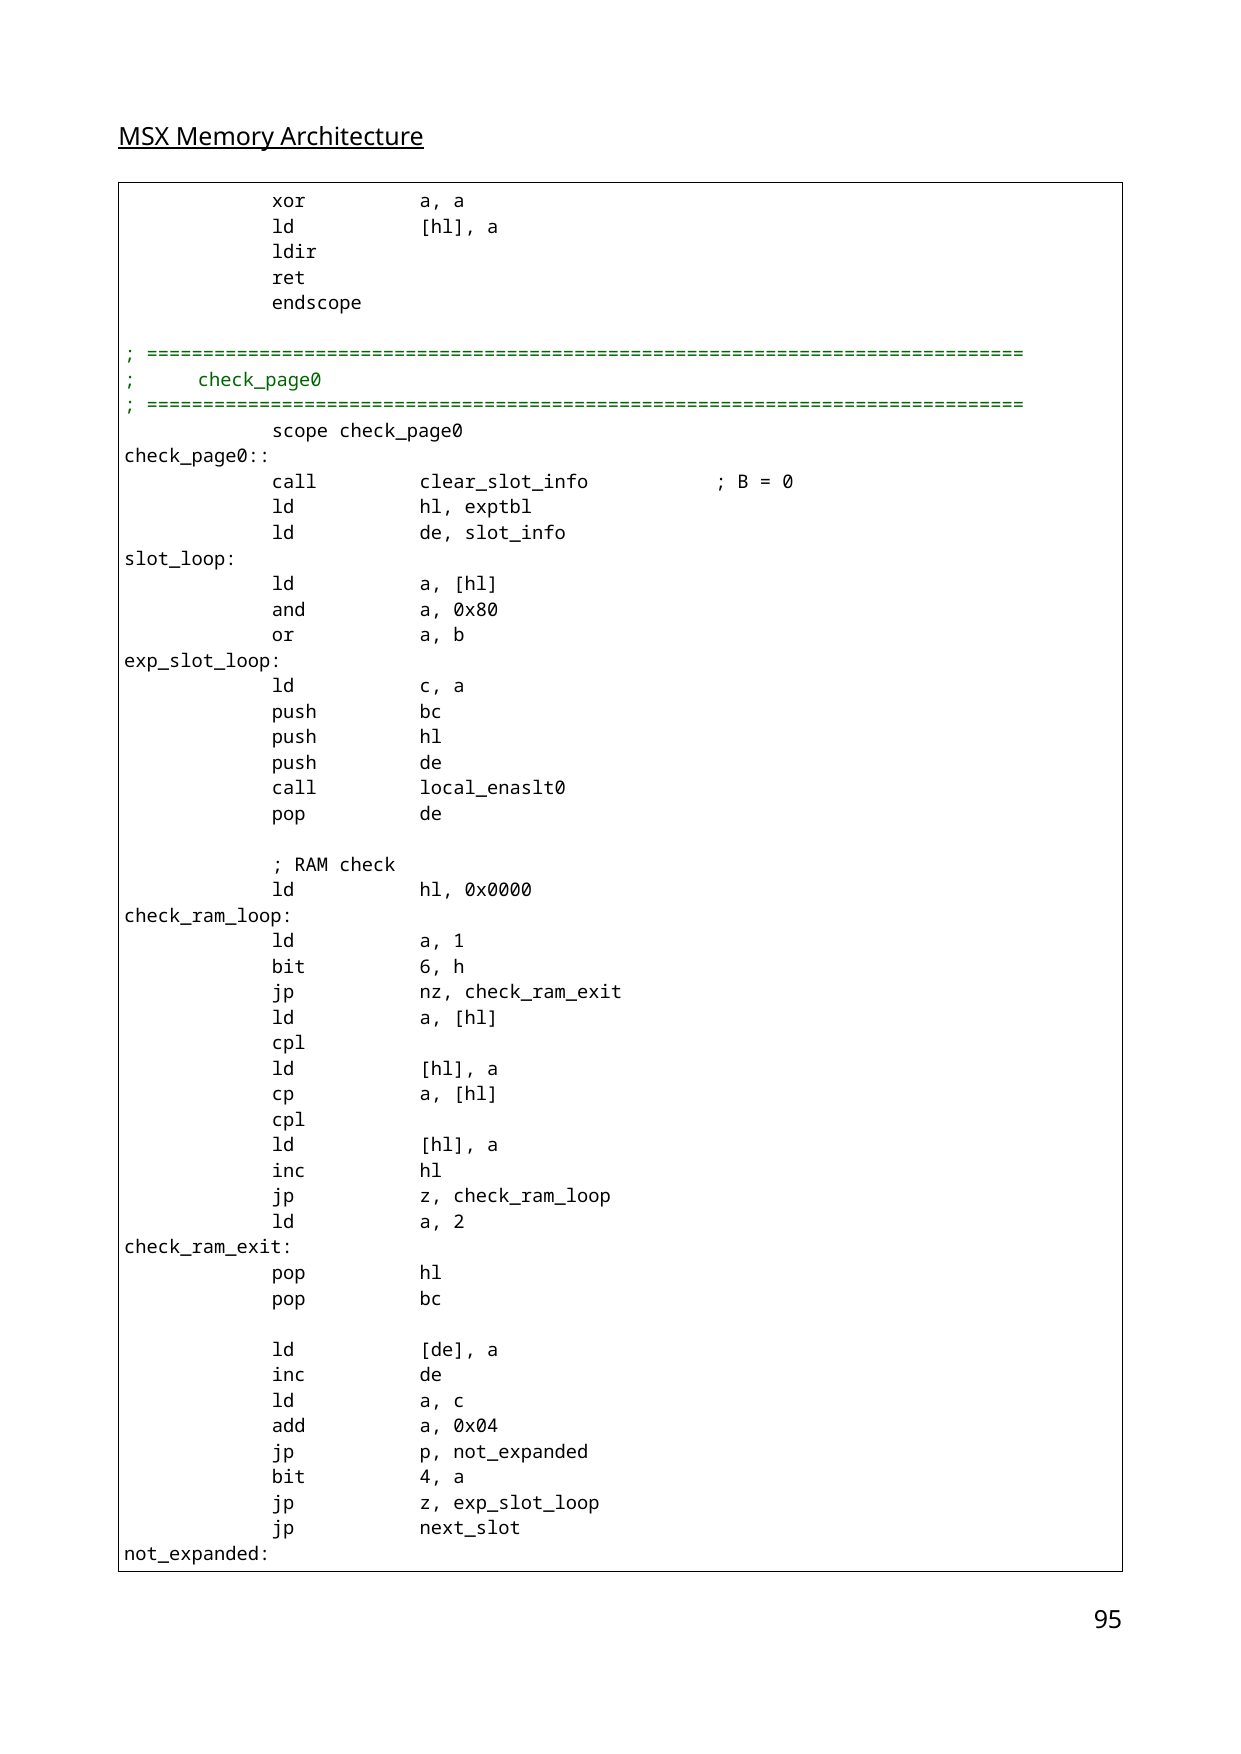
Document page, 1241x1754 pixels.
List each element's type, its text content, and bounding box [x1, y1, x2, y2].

table_header xor a, a ld [hl], a ldir ret endscope ; ============================================================================== ; check_page0 ; ============================================================================== scope check_page0 check_page0:: call clear_slot_info ; B = 0 ld hl, exptbl ld de, slot_info slot_loop: ld a, [hl] and a, 0x80 or a, b exp_slot_loop: ld c, a push bc push hl push de call local_enaslt0 pop de ; RAM check ld hl, 0x0000 check_ram_loop: ld a, 1 bit 6, h jp nz, check_ram_exit ld a, [hl] cpl ld [hl], a cp a, [hl] cpl ld [hl], a inc hl jp z, check_ram_loop ld a, 2 check_ram_exit: pop hl pop bc ld [de], a inc de ld a, c add a, 0x04 jp p, not_expanded bit 4, a jp z, exp_slot_loop jp next_slot not_expanded: [119, 183, 1122, 1571]
